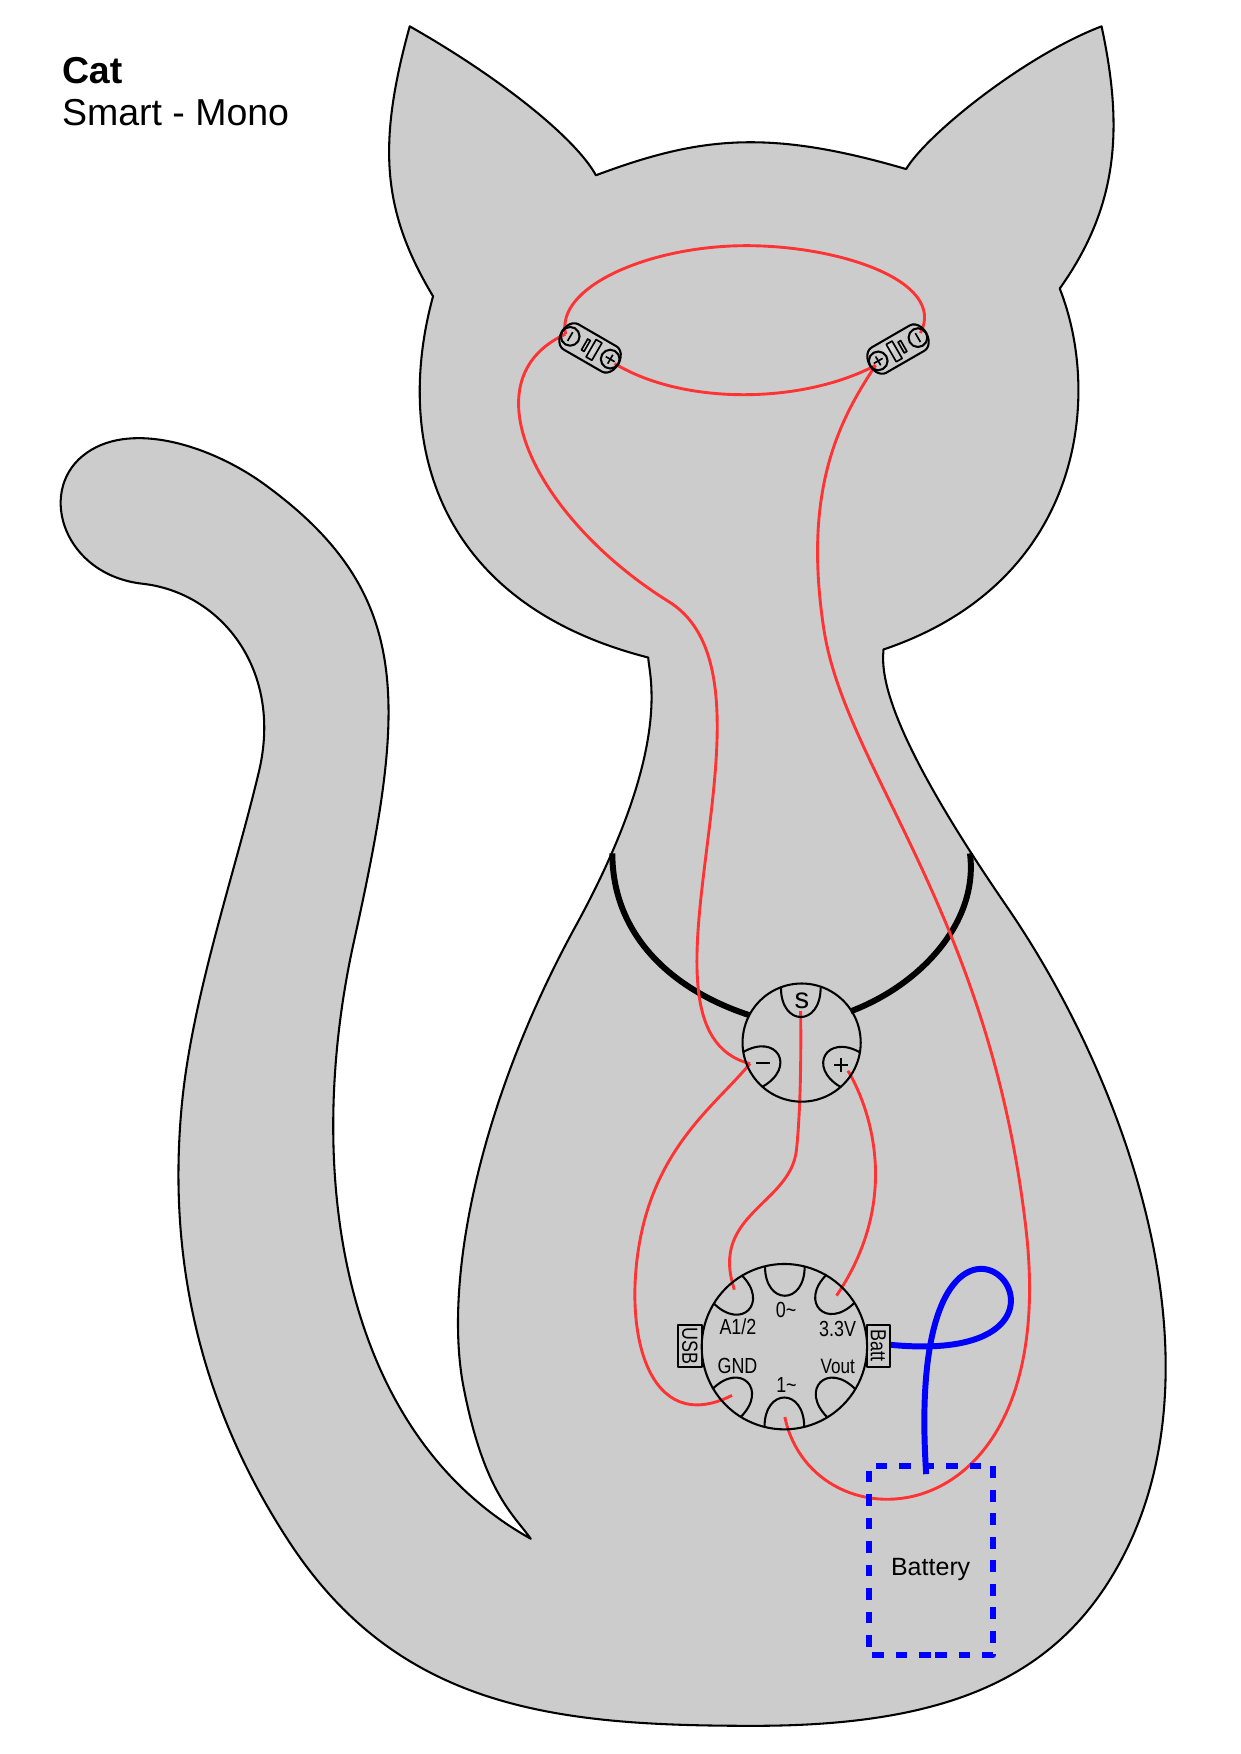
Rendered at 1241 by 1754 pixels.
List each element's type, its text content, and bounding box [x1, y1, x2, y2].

text_box Battery [868, 1465, 993, 1656]
text_box 0~ [776, 1298, 801, 1321]
text_box Vout [819, 1357, 856, 1376]
text_box [60, 26, 1166, 1726]
text_box Batt [867, 1325, 891, 1367]
text_box Cat Smart - Mono [47, 42, 331, 142]
text_box GND [714, 1356, 761, 1375]
text_box 0~ [777, 1303, 783, 1316]
text_box 3.3V [823, 1319, 852, 1337]
text_box USB [678, 1325, 702, 1367]
text_box s [790, 985, 814, 1012]
text_box A1/2 [718, 1314, 758, 1339]
text_box 1~ [773, 1374, 800, 1396]
